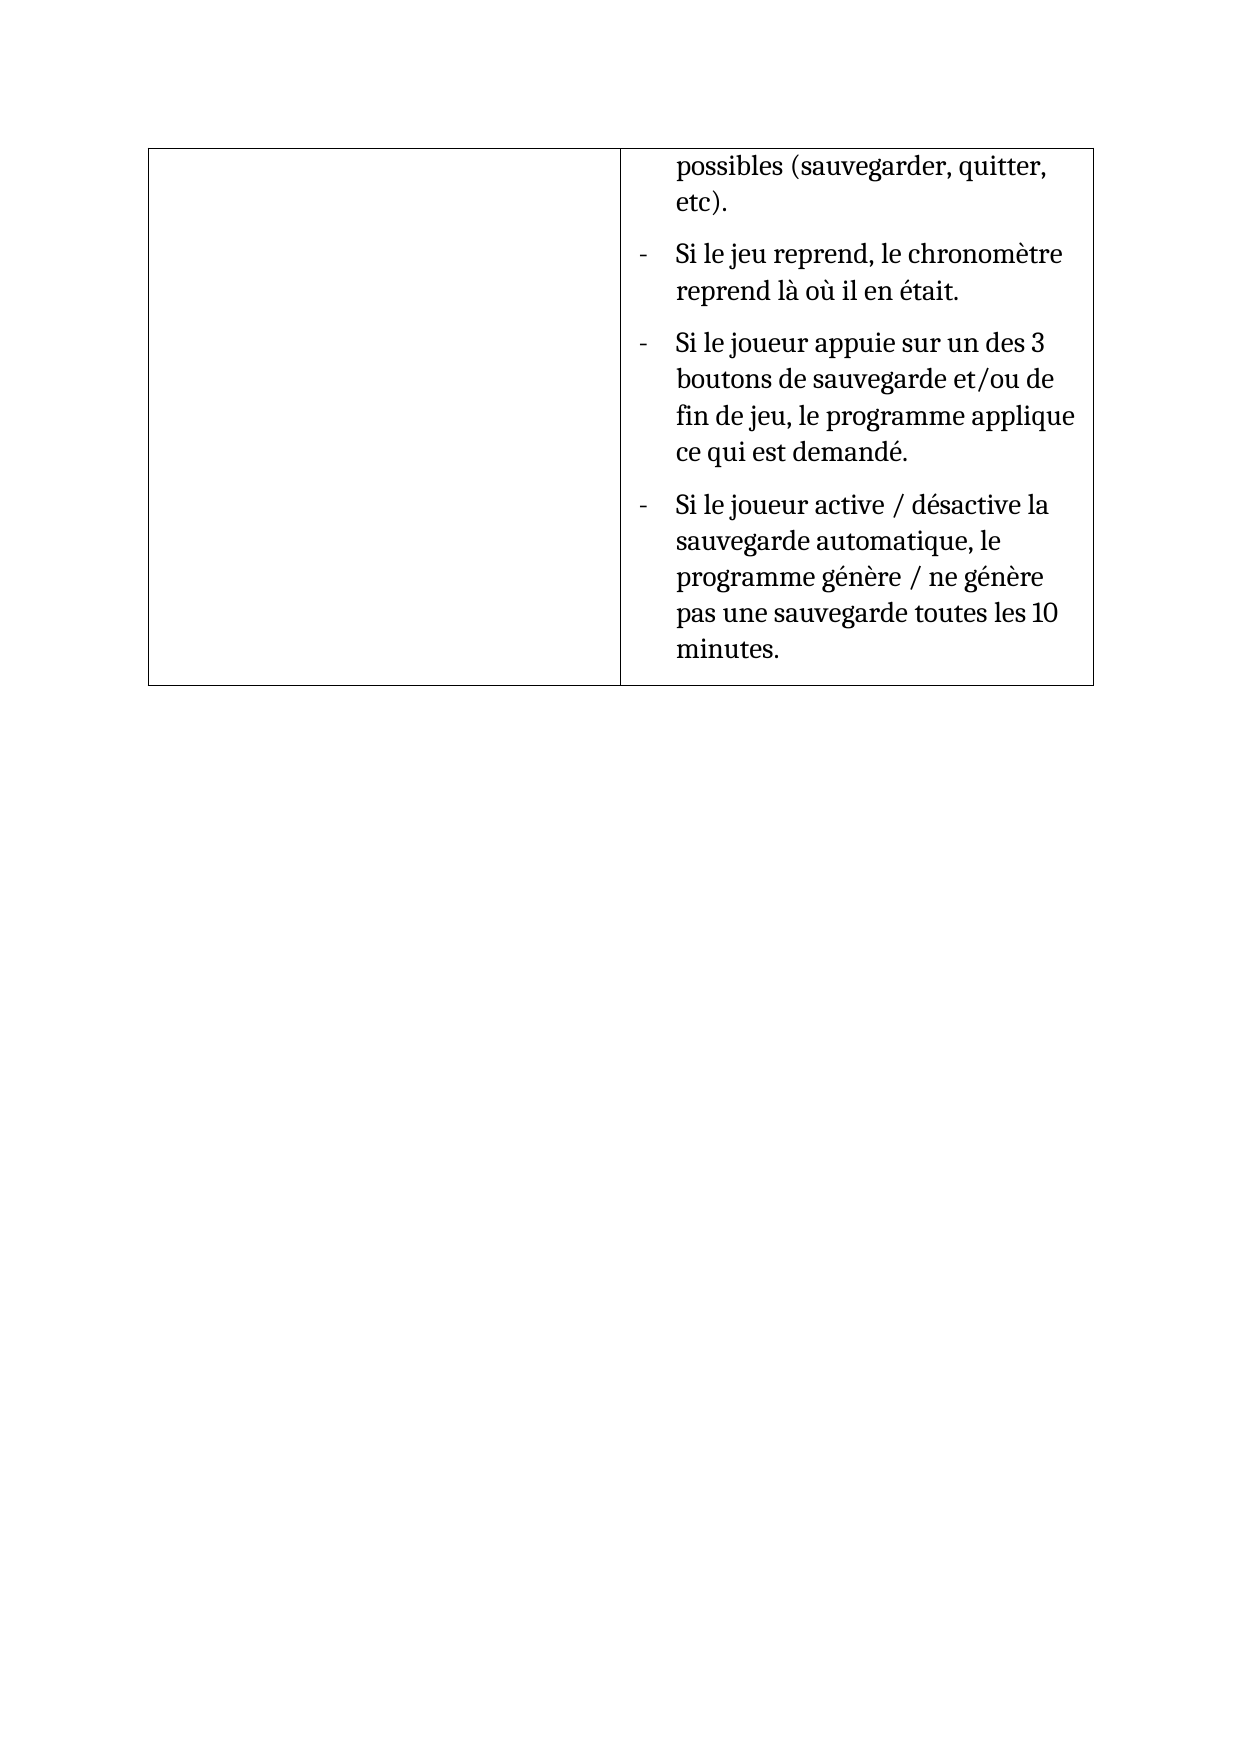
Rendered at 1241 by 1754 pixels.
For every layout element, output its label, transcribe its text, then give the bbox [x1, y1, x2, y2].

table_cell possibles (sauvegarder, quitter, etc). Si le jeu reprend, le chronomètre reprend là où il en était. Si le joueur appuie sur un des 3 boutons de sauvegarde et/ou de fin de jeu, le programme applique ce qui est demandé. Si le joueur active / désactive la sauvegarde automatique, le programme génère / ne génère pas une sauvegarde toutes les 10 minutes. [621, 149, 1093, 685]
table_cell [149, 149, 620, 685]
